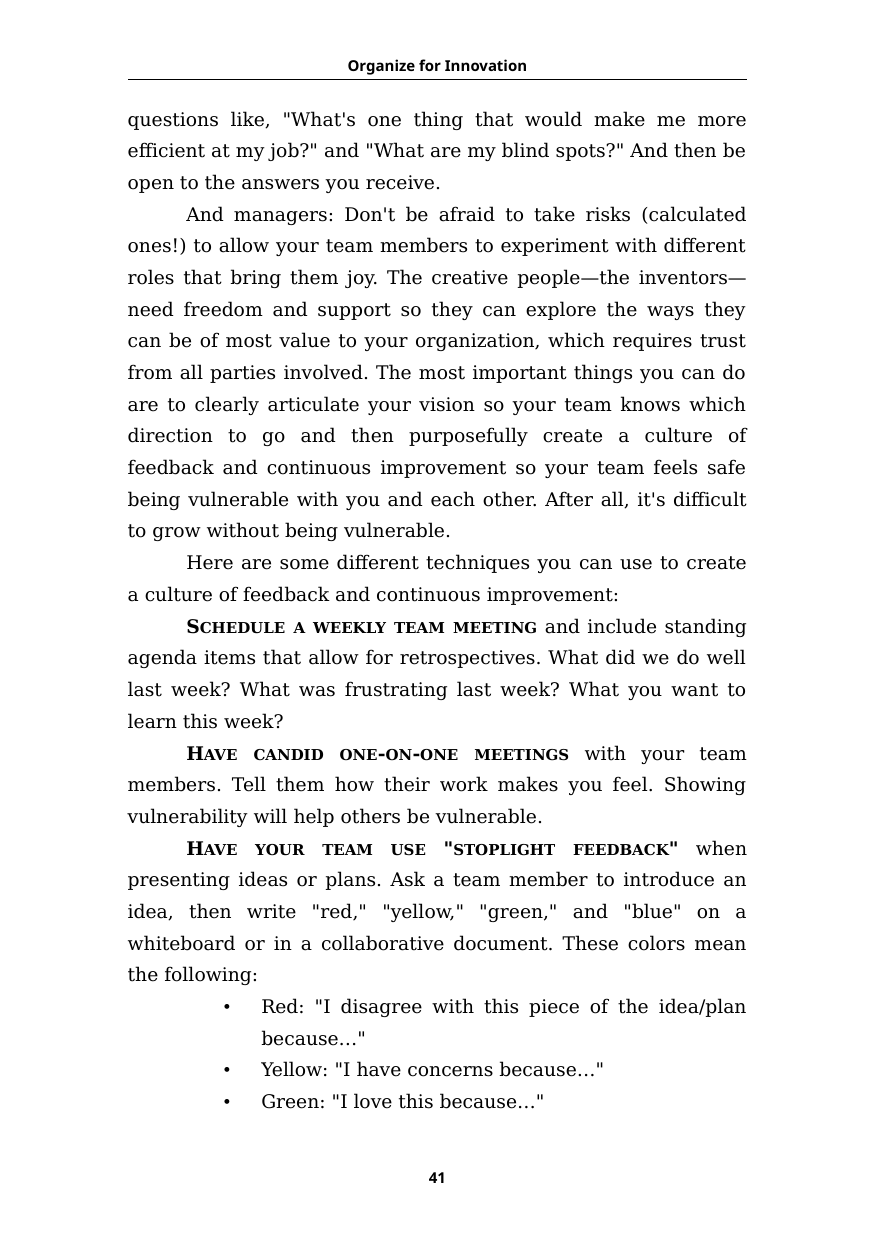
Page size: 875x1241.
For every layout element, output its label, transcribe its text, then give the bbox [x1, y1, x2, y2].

text Have your team use "stoplight feedback" when presenting ideas or plans. Ask a team member to introduce an idea, then write "red," "yellow," "green," and "blue" on a whiteboard or in a collaborative document. These colors mean the following: [127, 837, 747, 986]
text questions like, "What's one thing that would make me more efficient at my job?" and "What are my blind spots?" And then be open to the answers you receive. [127, 109, 747, 194]
list Red: "I disagree with this piece of the idea/plan because…" [223, 996, 747, 1049]
text Here are some different techniques you can use to create a culture of feedback and continuous improvement: [127, 552, 747, 606]
text Schedule a weekly team meeting and include standing agenda items that allow for retrospectives. What did we do well last week? What was frustrating last week? What you want to learn this week? [127, 615, 747, 732]
list Yellow: "I have concerns because…" [223, 1059, 747, 1081]
text And managers: Don't be afraid to take risks (calculated ones!) to allow your team members to experiment with different roles that bring them joy. The creative people—the inventors—need freedom and support so they can explore the ways they can be of most value to your organization, which requires trust from all parties involved. The most important things you can do are to clearly articulate your vision so your team knows which direction to go and then purposefully create a culture of feedback and continuous improvement so your team feels safe being vulnerable with you and each other. After all, it's difficult to grow without being vulnerable. [127, 204, 747, 542]
text Have candid one-on-one meetings with your team members. Tell them how their work makes you feel. Showing vulnerability will help others be vulnerable. [127, 742, 747, 828]
list Green: "I love this because…" [223, 1091, 747, 1113]
